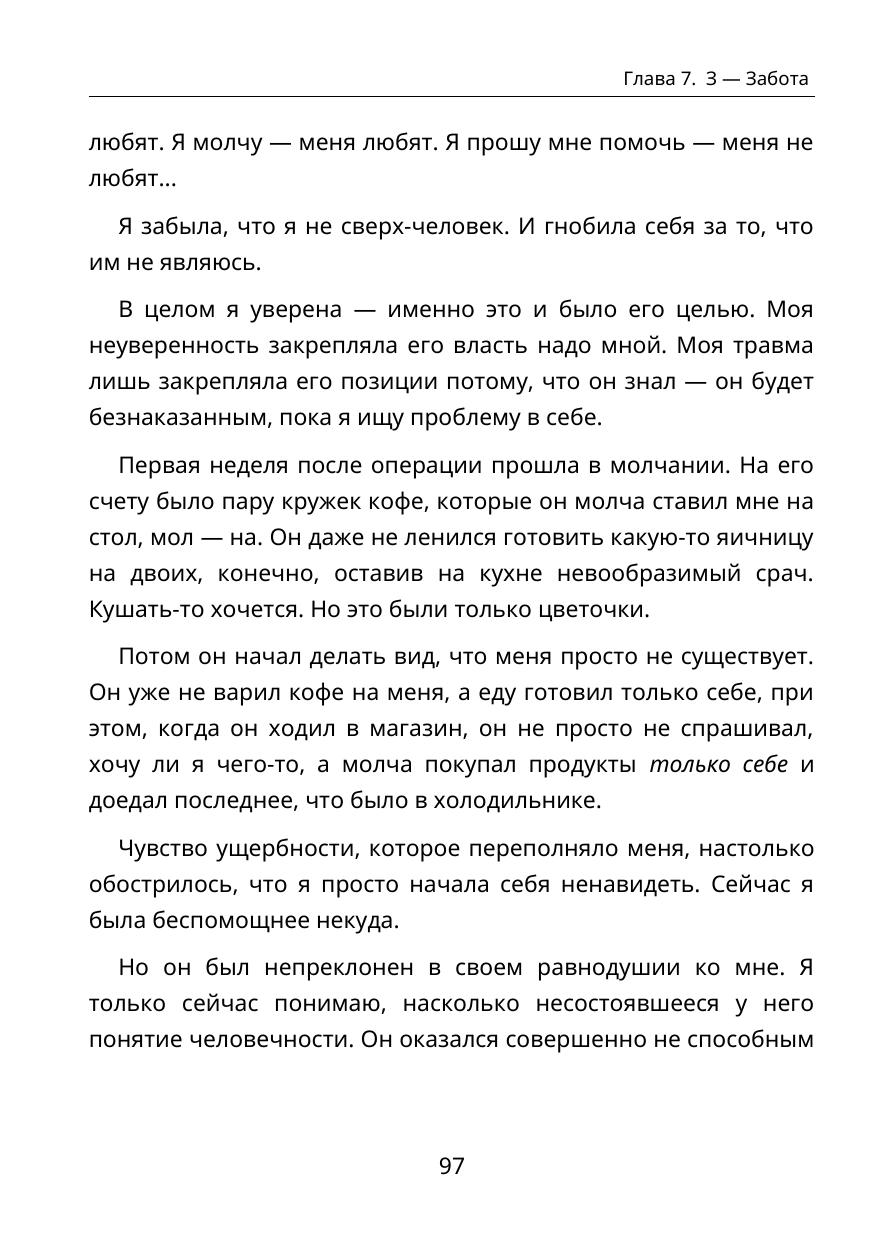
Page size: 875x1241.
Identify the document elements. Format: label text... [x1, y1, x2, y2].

text Но он был непреклонен в своем равнодушии ко мне. Я только сейчас понимаю, насколько несостоявшееся у него понятие человечности. Он оказался совершенно не способным [88, 951, 815, 1054]
text Чувство ущербности, которое переполняло меня, настолько обострилось, что я просто начала себя ненавидеть. Сейчас я была беспомощнее некуда. [88, 832, 815, 935]
text Потом он начал делать вид, что меня просто не существует. Он уже не варил кофе на меня, а еду готовил только себе, при этом, когда он ходил в магазин, он не просто не спрашивал, хочу ли я чего-то, а молча покупал продукты только себе и доедал последнее, что было в холодильнике. [88, 640, 815, 815]
text любят. Я молчу — меня любят. Я прошу мне помочь — меня не любят... [88, 126, 815, 193]
text Я забыла, что я не сверх-человек. И гнобила себя за то, что им не являюсь. [88, 210, 815, 277]
text В целом я уверена — именно это и было его целью. Моя неуверенность закрепляла его власть надо мной. Моя травма лишь закрепляла его позиции потому, что он знал — он будет безнаказанным, пока я ищу проблему в себе. [88, 293, 815, 432]
text Первая неделя после операции прошла в молчании. На его счету было пару кружек кофе, которые он молча ставил мне на стол, мол — на. Он даже не ленился готовить какую-то яичницу на двоих, конечно, оставив на кухне невообразимый срач. Кушать-то хочется. Но это были только цветочки. [88, 449, 815, 624]
